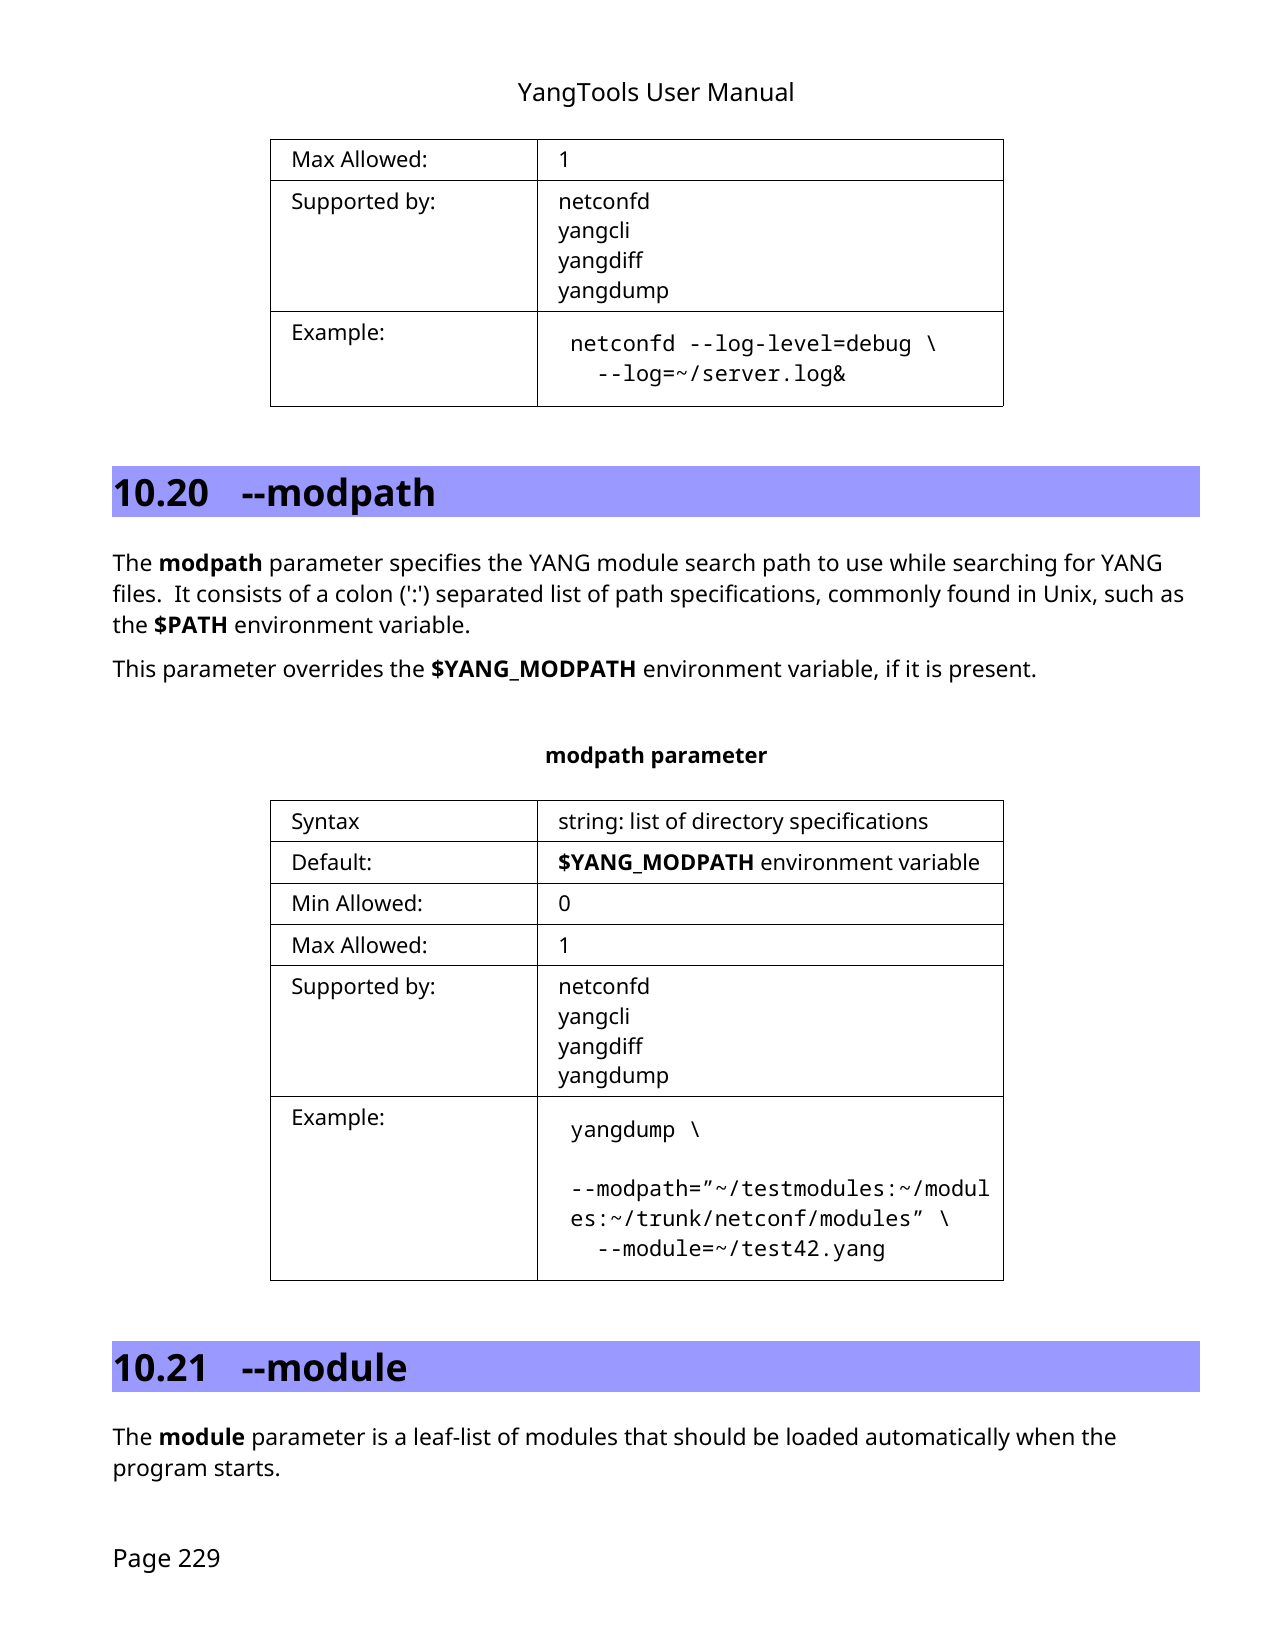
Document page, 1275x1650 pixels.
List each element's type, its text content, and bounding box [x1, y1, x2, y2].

table_cell 0 [538, 884, 1003, 924]
table_cell 1 [538, 140, 1003, 180]
table_cell Example: [271, 312, 537, 406]
table_cell 1 [538, 925, 1003, 965]
table_cell netconfd --log-level=debug \ --log=~/server.log& [538, 312, 1003, 406]
table_cell Max Allowed: [271, 925, 537, 965]
table_cell Max Allowed: [271, 140, 537, 180]
table_cell netconfd yangcli yangdiff yangdump [538, 181, 1003, 311]
table_cell netconfd yangcli yangdiff yangdump [538, 966, 1003, 1096]
text The modpath parameter specifies the YANG module search path to use while searching for YANG files. It consists of a colon (':') separated list of path specifications, commonly found in Unix, such as the $PATH environment variable. [112, 546, 1200, 640]
text This parameter overrides the $YANG_MODPATH environment variable, if it is present. [112, 653, 1200, 684]
table_cell Min Allowed: [271, 884, 537, 924]
text The module parameter is a leaf-list of modules that should be loaded automatically when the program starts. [112, 1421, 1200, 1484]
subtitle --modpath [112, 466, 1200, 517]
subtitle modpath parameter [127, 740, 1185, 770]
table_cell Default: [271, 842, 537, 882]
table_cell yangdump \ --modpath=”~/testmodules:~/modules:~/trunk/netconf/modules” \ --module=~/test42.yang [538, 1097, 1003, 1280]
table_header string: list of directory specifications [538, 801, 1003, 841]
subtitle --module [112, 1341, 1200, 1392]
table_header Syntax [271, 801, 537, 841]
table_cell Supported by: [271, 181, 537, 311]
table_cell $YANG_MODPATH environment variable [538, 842, 1003, 882]
table_cell Supported by: [271, 966, 537, 1096]
table_cell Example: [271, 1097, 537, 1280]
